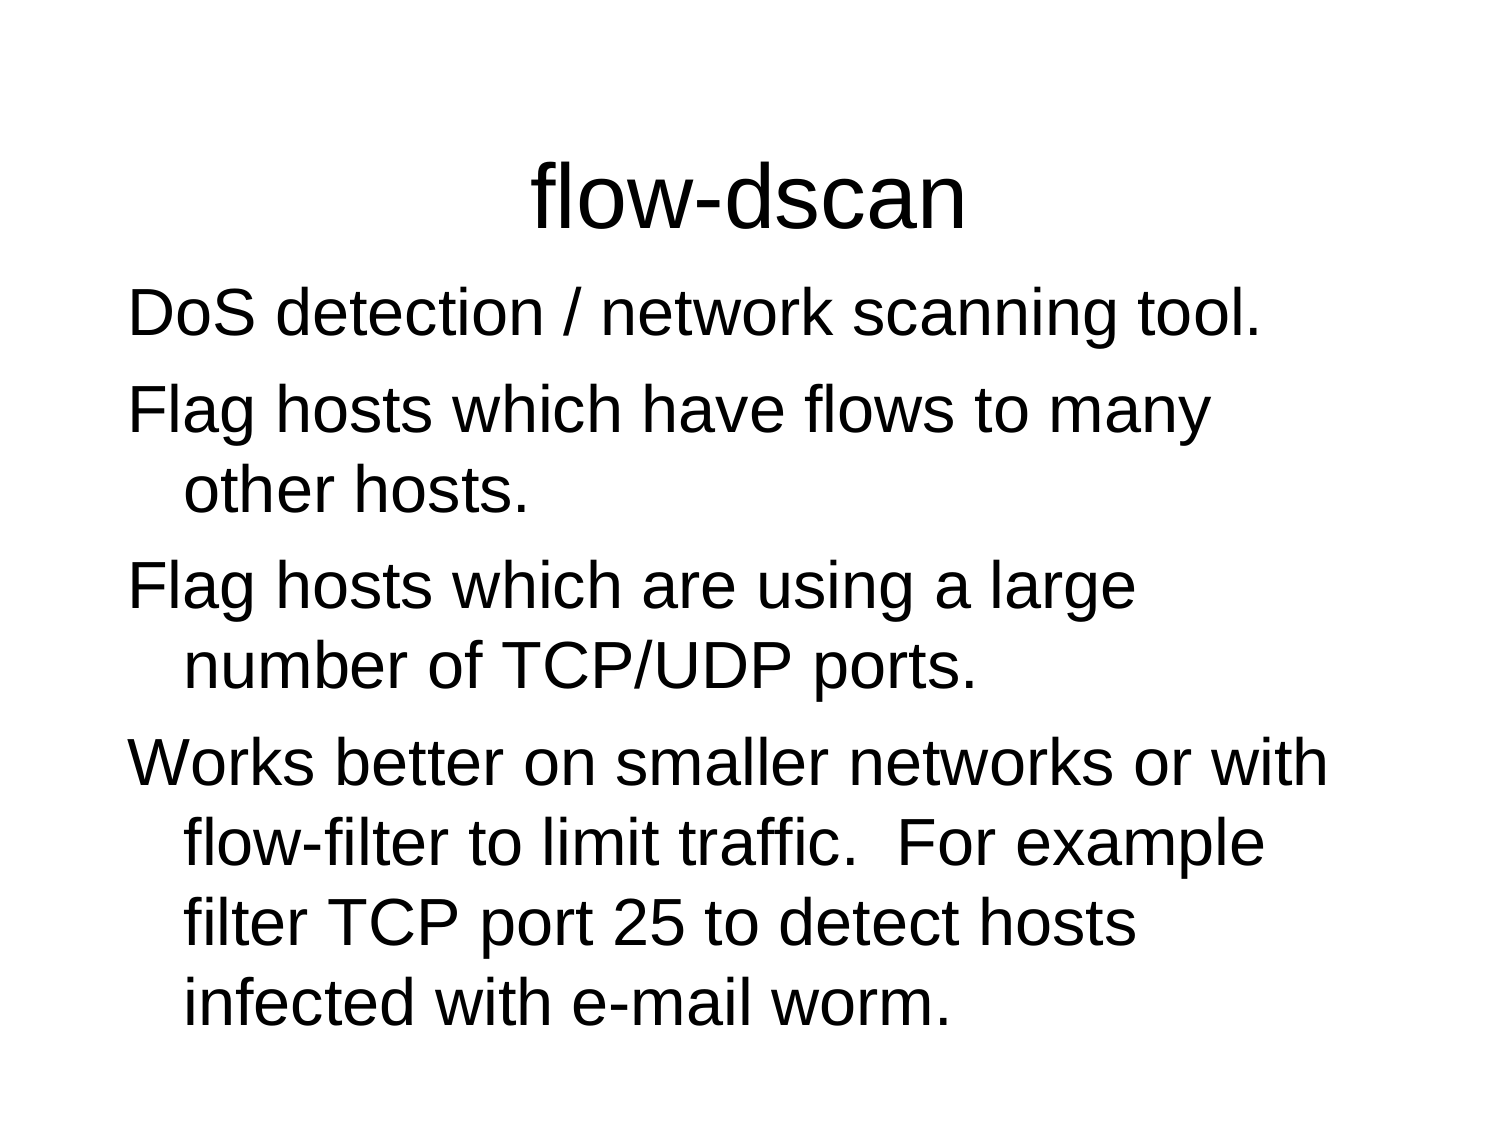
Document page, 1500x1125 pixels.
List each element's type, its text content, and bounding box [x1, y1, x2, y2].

title flow-dscan [112, 99, 1388, 262]
list DoS detection / network scanning tool. Flag hosts which have flows to many other hosts. Flag hosts which are using a large number of TCP/UDP ports. Works better on smaller networks or with flow-filter to limit traffic. For example filter TCP port 25 to detect hosts infected with e-mail worm. [112, 262, 1388, 1075]
